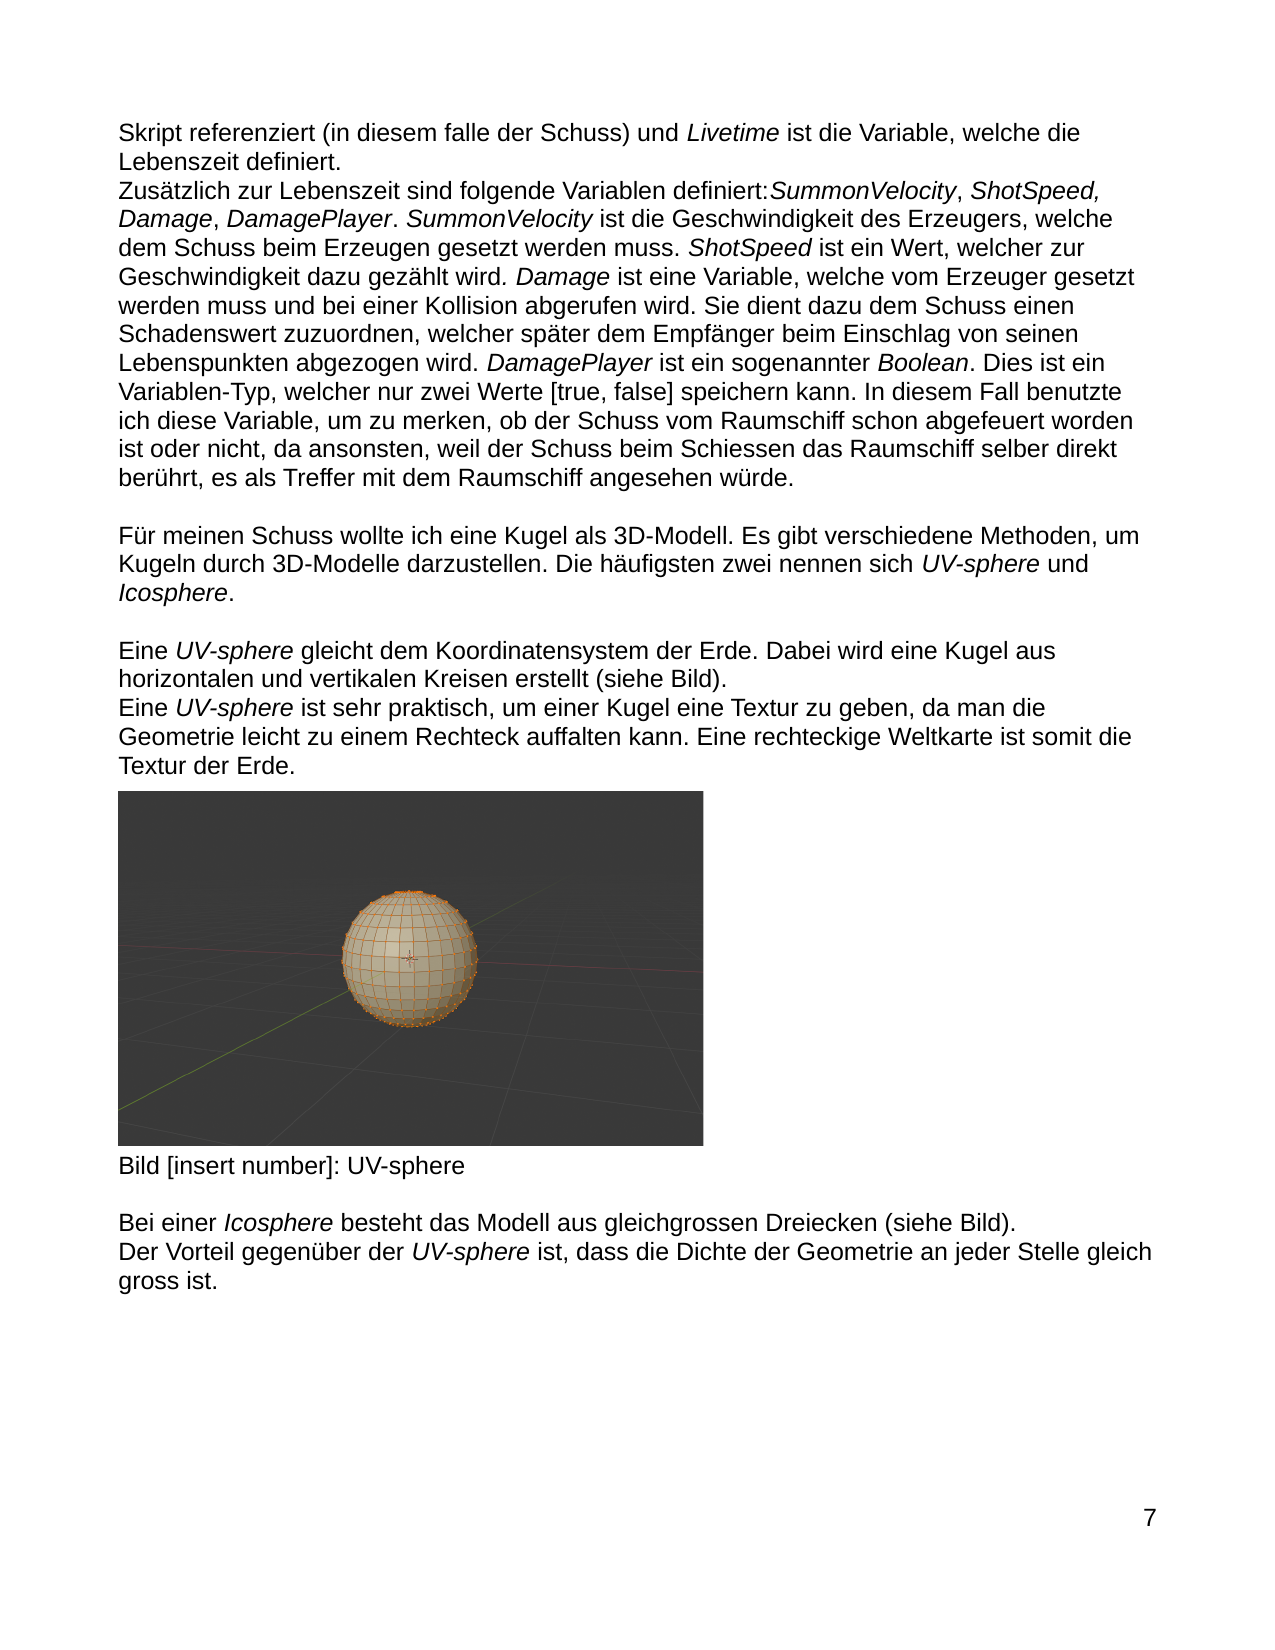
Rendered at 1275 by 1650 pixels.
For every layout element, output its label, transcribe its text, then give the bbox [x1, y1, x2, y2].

text Eine UV-sphere gleicht dem Koordinatensystem der Erde. Dabei wird eine Kugel aus horizontalen und vertikalen Kreisen erstellt (siehe Bild). Eine UV-sphere ist sehr praktisch, um einer Kugel eine Textur zu geben, da man die Geometrie leicht zu einem Rechteck auffalten kann. Eine rechteckige Weltkarte ist somit die Textur der Erde. [118, 636, 1157, 779]
picture [118, 791, 704, 1146]
text Für meinen Schuss wollte ich eine Kugel als 3D-Modell. Es gibt verschiedene Methoden, um Kugeln durch 3D-Modelle darzustellen. Die häufigsten zwei nennen sich UV-sphere und Icosphere. [118, 521, 1157, 607]
text Bild [insert number]: UV-sphere [118, 1146, 703, 1179]
text Skript referenziert (in diesem falle der Schuss) und Livetime ist die Variable, welche die Lebenszeit definiert. [118, 118, 1157, 176]
text Bei einer Icosphere besteht das Modell aus gleichgrossen Dreiecken (siehe Bild). Der Vorteil gegenüber der UV-sphere ist, dass die Dichte der Geometrie an jeder Stelle gleich gross ist. [118, 1208, 1157, 1294]
text Zusätzlich zur Lebenszeit sind folgende Variablen definiert:SummonVelocity, ShotSpeed, Damage, DamagePlayer. SummonVelocity ist die Geschwindigkeit des Erzeugers, welche dem Schuss beim Erzeugen gesetzt werden muss. ShotSpeed ist ein Wert, welcher zur Geschwindigkeit dazu gezählt wird. Damage ist eine Variable, welche vom Erzeuger gesetzt werden muss und bei einer Kollision abgerufen wird. Sie dient dazu dem Schuss einen Schadenswert zuzuordnen, welcher später dem Empfänger beim Einschlag von seinen Lebenspunkten abgezogen wird. DamagePlayer ist ein sogenannter Boolean. Dies ist ein Variablen-Typ, welcher nur zwei Werte [true, false] speichern kann. In diesem Fall benutzte ich diese Variable, um zu merken, ob der Schuss vom Raumschiff schon abgefeuert worden ist oder nicht, da ansonsten, weil der Schuss beim Schiessen das Raumschiff selber direkt berührt, es als Treffer mit dem Raumschiff angesehen würde. [118, 176, 1157, 492]
